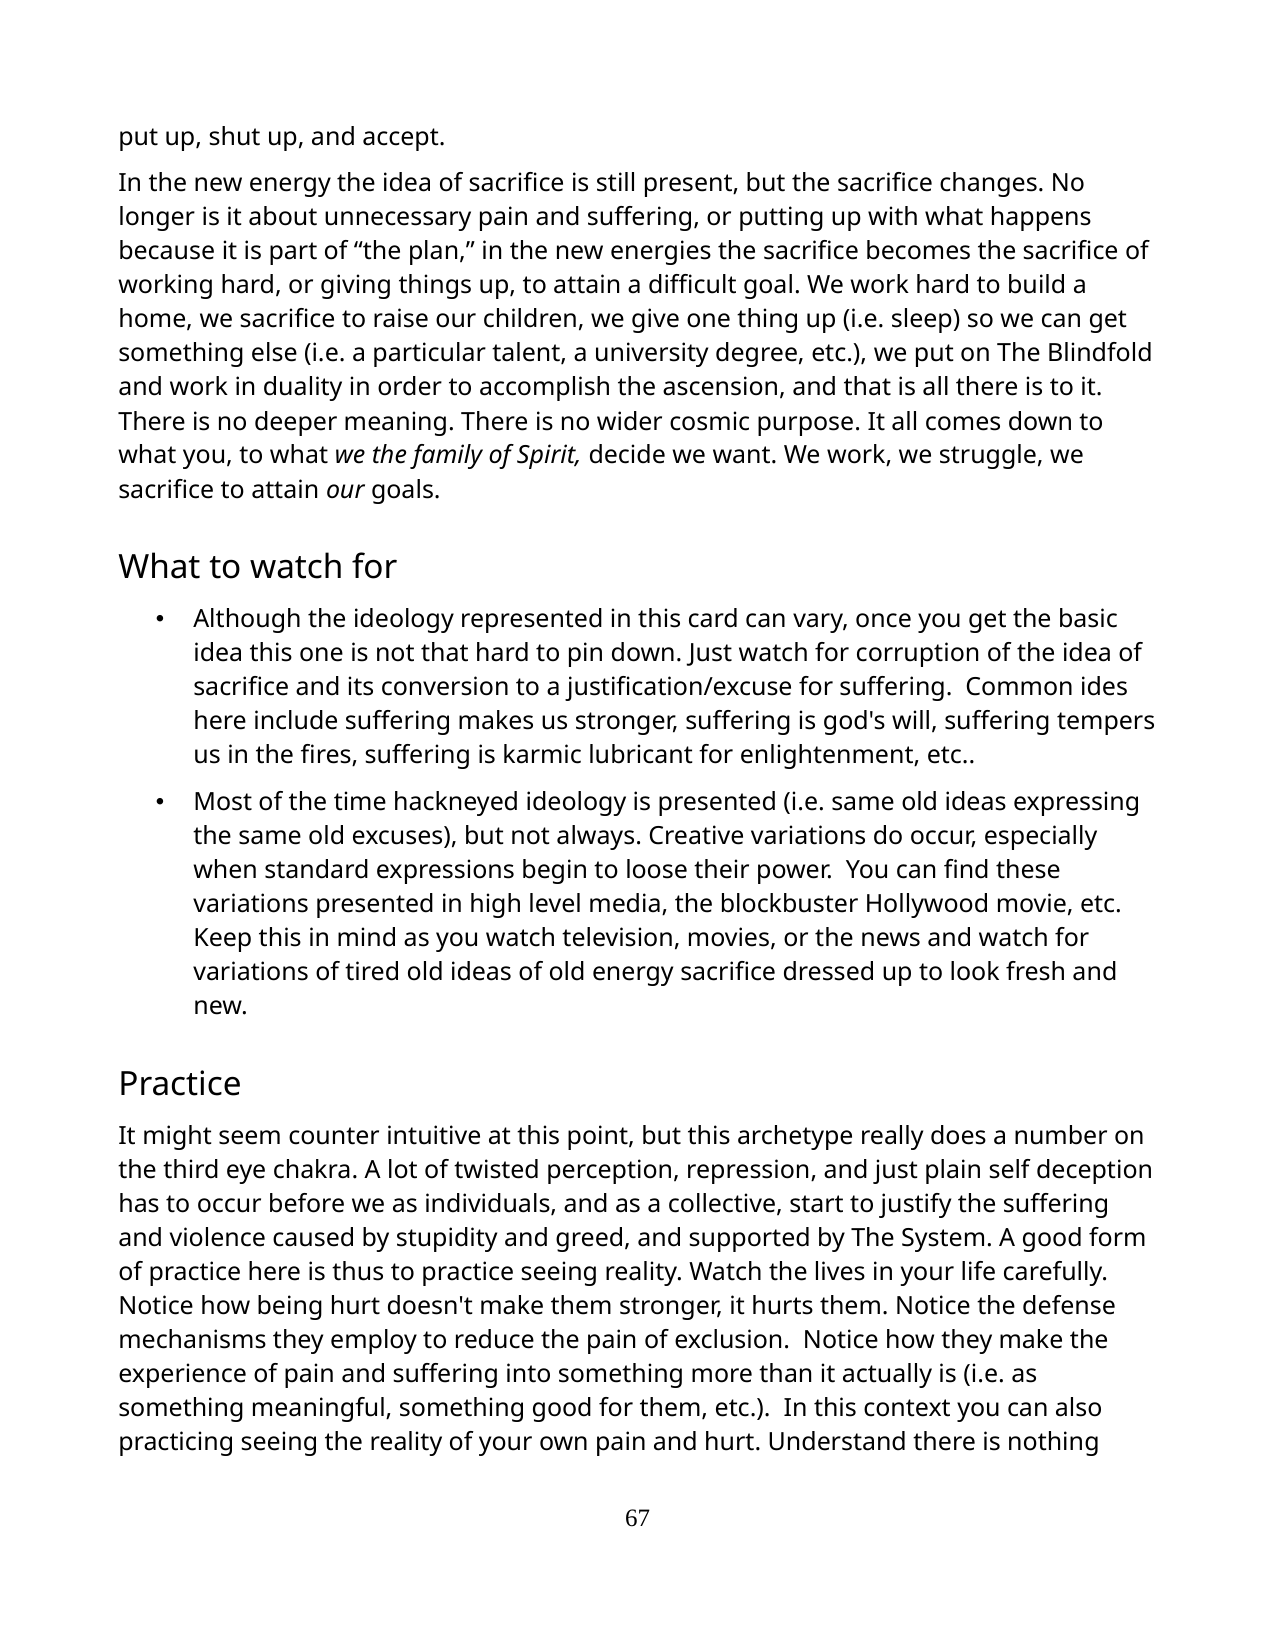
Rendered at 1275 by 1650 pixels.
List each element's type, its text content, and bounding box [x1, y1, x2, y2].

text In the new energy the idea of sacrifice is still present, but the sacrifice changes. No longer is it about unnecessary pain and suffering, or putting up with what happens because it is part of “the plan,” in the new energies the sacrifice becomes the sacrifice of working hard, or giving things up, to attain a difficult goal. We work hard to build a home, we sacrifice to raise our children, we give one thing up (i.e. sleep) so we can get something else (i.e. a particular talent, a university degree, etc.), we put on The Blindfold and work in duality in order to accomplish the ascension, and that is all there is to it. There is no deeper meaning. There is no wider cosmic purpose. It all comes down to what you, to what we the family of Spirit, decide we want. We work, we struggle, we sacrifice to attain our goals. [118, 165, 1157, 505]
text put up, shut up, and accept. [118, 118, 1157, 152]
subtitle Practice [118, 1059, 1157, 1105]
text It might seem counter intuitive at this point, but this archetype really does a number on the third eye chakra. A lot of twisted perception, repression, and just plain self deception has to occur before we as individuals, and as a collective, start to justify the suffering and violence caused by stupidity and greed, and supported by The System. A good form of practice here is thus to practice seeing reality. Watch the lives in your life carefully. Notice how being hurt doesn't make them stronger, it hurts them. Notice the defense mechanisms they employ to reduce the pain of exclusion. Notice how they make the experience of pain and suffering into something more than it actually is (i.e. as something meaningful, something good for them, etc.). In this context you can also practicing seeing the reality of your own pain and hurt. Understand there is nothing [118, 1117, 1157, 1458]
list Although the ideology represented in this card can vary, once you get the basic idea this one is not that hard to pin down. Just watch for corruption of the idea of sacrifice and its conversion to a justification/excuse for suffering. Common ides here include suffering makes us stronger, suffering is god's will, suffering tempers us in the fires, suffering is karmic lubricant for enlightenment, etc.. [156, 601, 1157, 771]
subtitle What to watch for [118, 543, 1157, 588]
list Most of the time hackneyed ideology is presented (i.e. same old ideas expressing the same old excuses), but not always. Creative variations do occur, especially when standard expressions begin to loose their power. You can find these variations presented in high level media, the blockbuster Hollywood movie, etc. Keep this in mind as you watch television, movies, or the news and watch for variations of tired old ideas of old energy sacrifice dressed up to look fresh and new. [156, 783, 1157, 1022]
